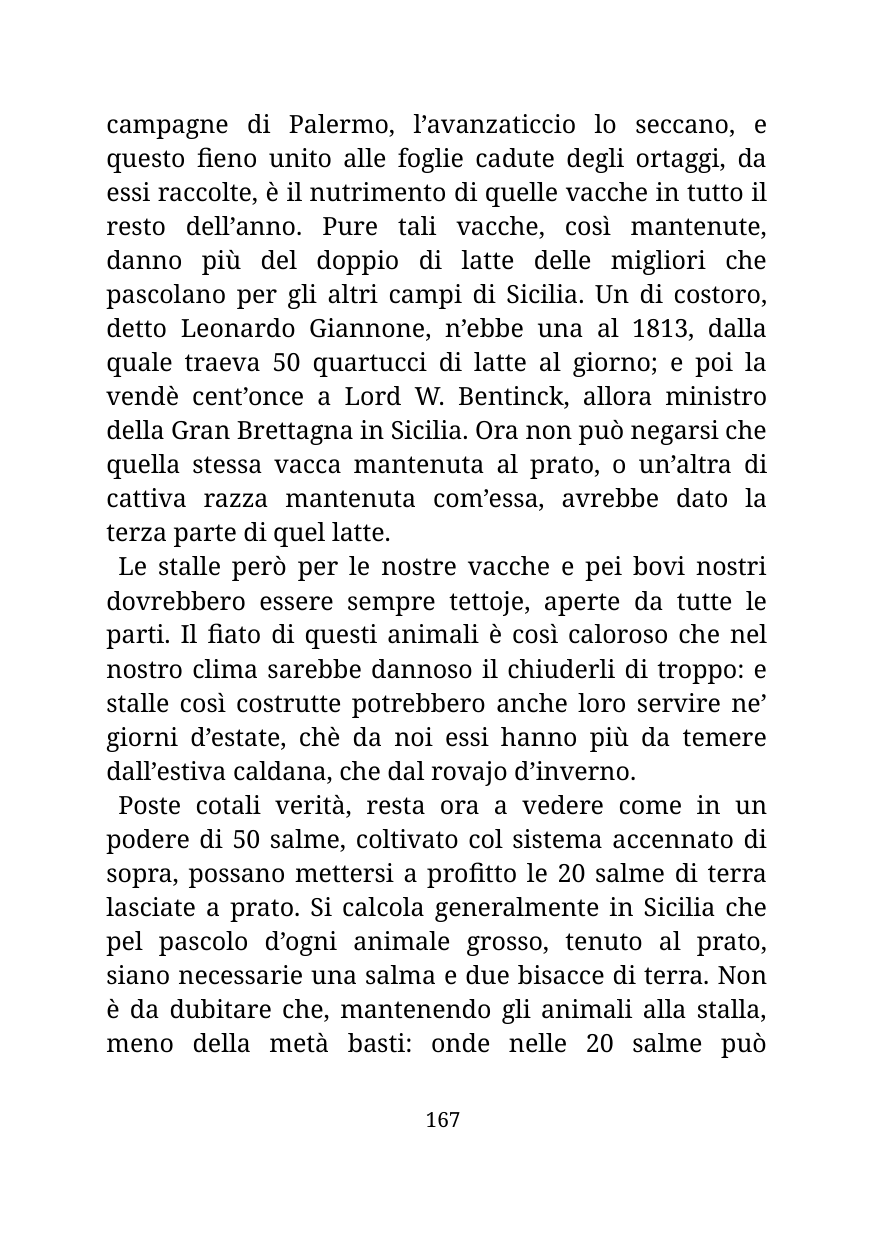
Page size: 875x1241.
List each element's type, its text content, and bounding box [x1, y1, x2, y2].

text Le stalle però per le nostre vacche e pei bovi nostri dovrebbero essere sempre tettoje, aperte da tutte le parti. Il fiato di questi animali è così caloroso che nel nostro clima sarebbe dannoso il chiuderli di troppo: e stalle così costrutte potrebbero anche loro servire ne’ giorni d’estate, chè da noi essi hanno più da temere dall’estiva caldana, che dal rovajo d’inverno. [106, 549, 768, 787]
text campagne di Palermo, l’avanzaticcio lo seccano, e questo fieno unito alle foglie cadute degli ortaggi, da essi raccolte, è il nutrimento di quelle vacche in tutto il resto dell’anno. Pure tali vacche, così mantenute, danno più del doppio di latte delle migliori che pascolano per gli altri campi di Sicilia. Un di costoro, detto Leonardo Giannone, n’ebbe una al 1813, dalla quale traeva 50 quartucci di latte al giorno; e poi la vendè cent’once a Lord W. Bentinck, allora ministro della Gran Brettagna in Sicilia. Ora non può negarsi che quella stessa vacca mantenuta al prato, o un’altra di cattiva razza mantenuta com’essa, avrebbe dato la terza parte di quel latte. [106, 106, 768, 549]
text Poste cotali verità, resta ora a vedere come in un podere di 50 salme, coltivato col sistema accennato di sopra, possano mettersi a profitto le 20 salme di terra lasciate a prato. Si calcola generalmente in Sicilia che pel pascolo d’ogni animale grosso, tenuto al prato, siano necessarie una salma e due bisacce di terra. Non è da dubitare che, mantenendo gli animali alla stalla, meno della metà basti: onde nelle 20 salme può [106, 787, 768, 1060]
